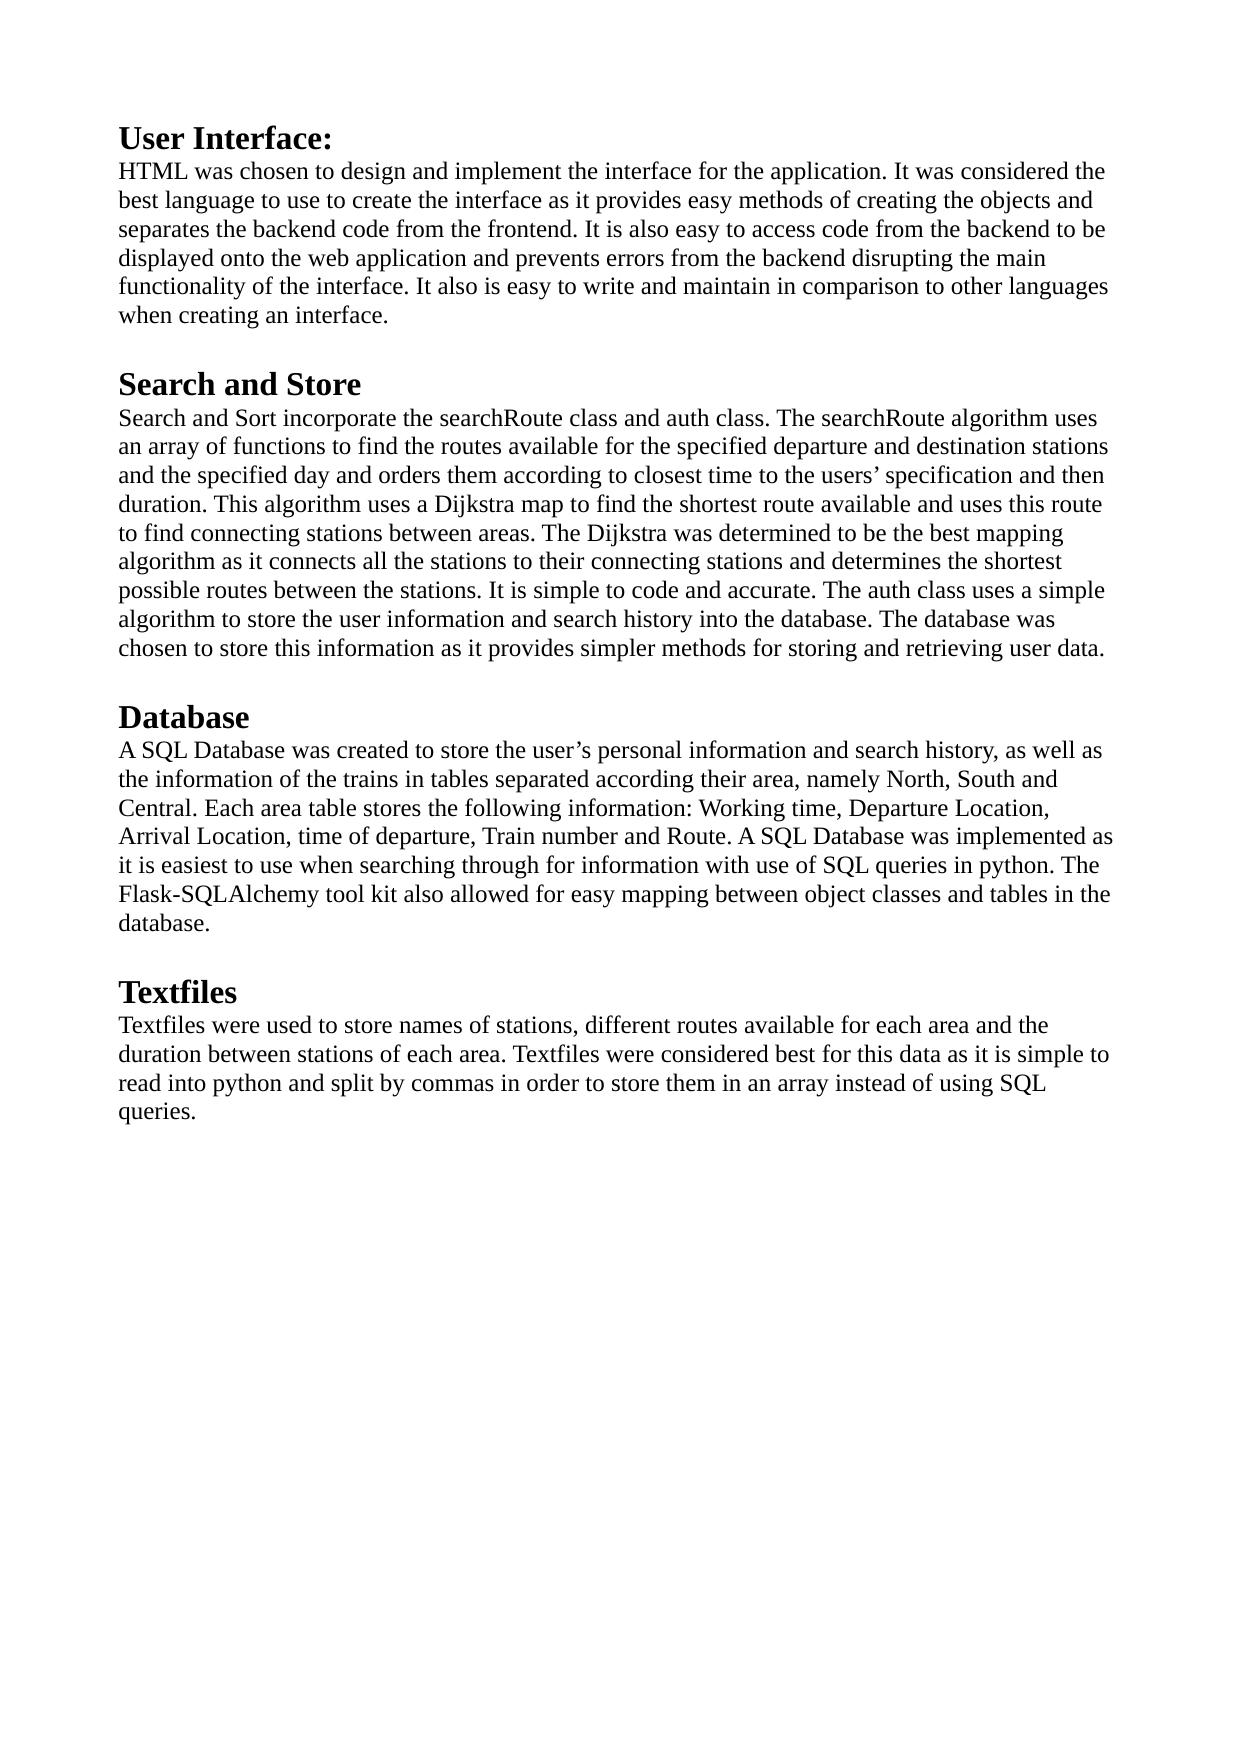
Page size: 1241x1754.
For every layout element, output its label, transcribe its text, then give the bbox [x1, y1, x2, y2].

subtitle User Interface: [118, 118, 1122, 156]
text Search and Sort incorporate the searchRoute class and auth class. The searchRoute algorithm uses an array of functions to find the routes available for the specified departure and destination stations and the specified day and orders them according to closest time to the users’ specification and then duration. This algorithm uses a Dijkstra map to find the shortest route available and uses this route to find connecting stations between areas. The Dijkstra was determined to be the best mapping algorithm as it connects all the stations to their connecting stations and determines the shortest possible routes between the stations. It is simple to code and accurate. The auth class uses a simple algorithm to store the user information and search history into the database. The database was chosen to store this information as it provides simpler methods for storing and retrieving user data. [118, 403, 1122, 661]
subtitle Textfiles [118, 972, 1122, 1010]
text Textfiles were used to store names of stations, different routes available for each area and the duration between stations of each area. Textfiles were considered best for this data as it is simple to read into python and split by commas in order to store them in an array instead of using SQL queries. [118, 1010, 1122, 1125]
subtitle Search and Store [118, 364, 1122, 403]
subtitle Database [118, 697, 1122, 735]
text HTML was chosen to design and implement the interface for the application. It was considered the best language to use to create the interface as it provides easy methods of creating the objects and separates the backend code from the frontend. It is also easy to access code from the backend to be displayed onto the web application and prevents errors from the backend disrupting the main functionality of the interface. It also is easy to write and maintain in comparison to other languages when creating an interface. [118, 156, 1122, 329]
text A SQL Database was created to store the user’s personal information and search history, as well as the information of the trains in tables separated according their area, namely North, South and Central. Each area table stores the following information: Working time, Departure Location, Arrival Location, time of departure, Train number and Route. A SQL Database was implemented as it is easiest to use when searching through for information with use of SQL queries in python. The Flask-SQLAlchemy tool kit also allowed for easy mapping between object classes and tables in the database. [118, 735, 1122, 936]
